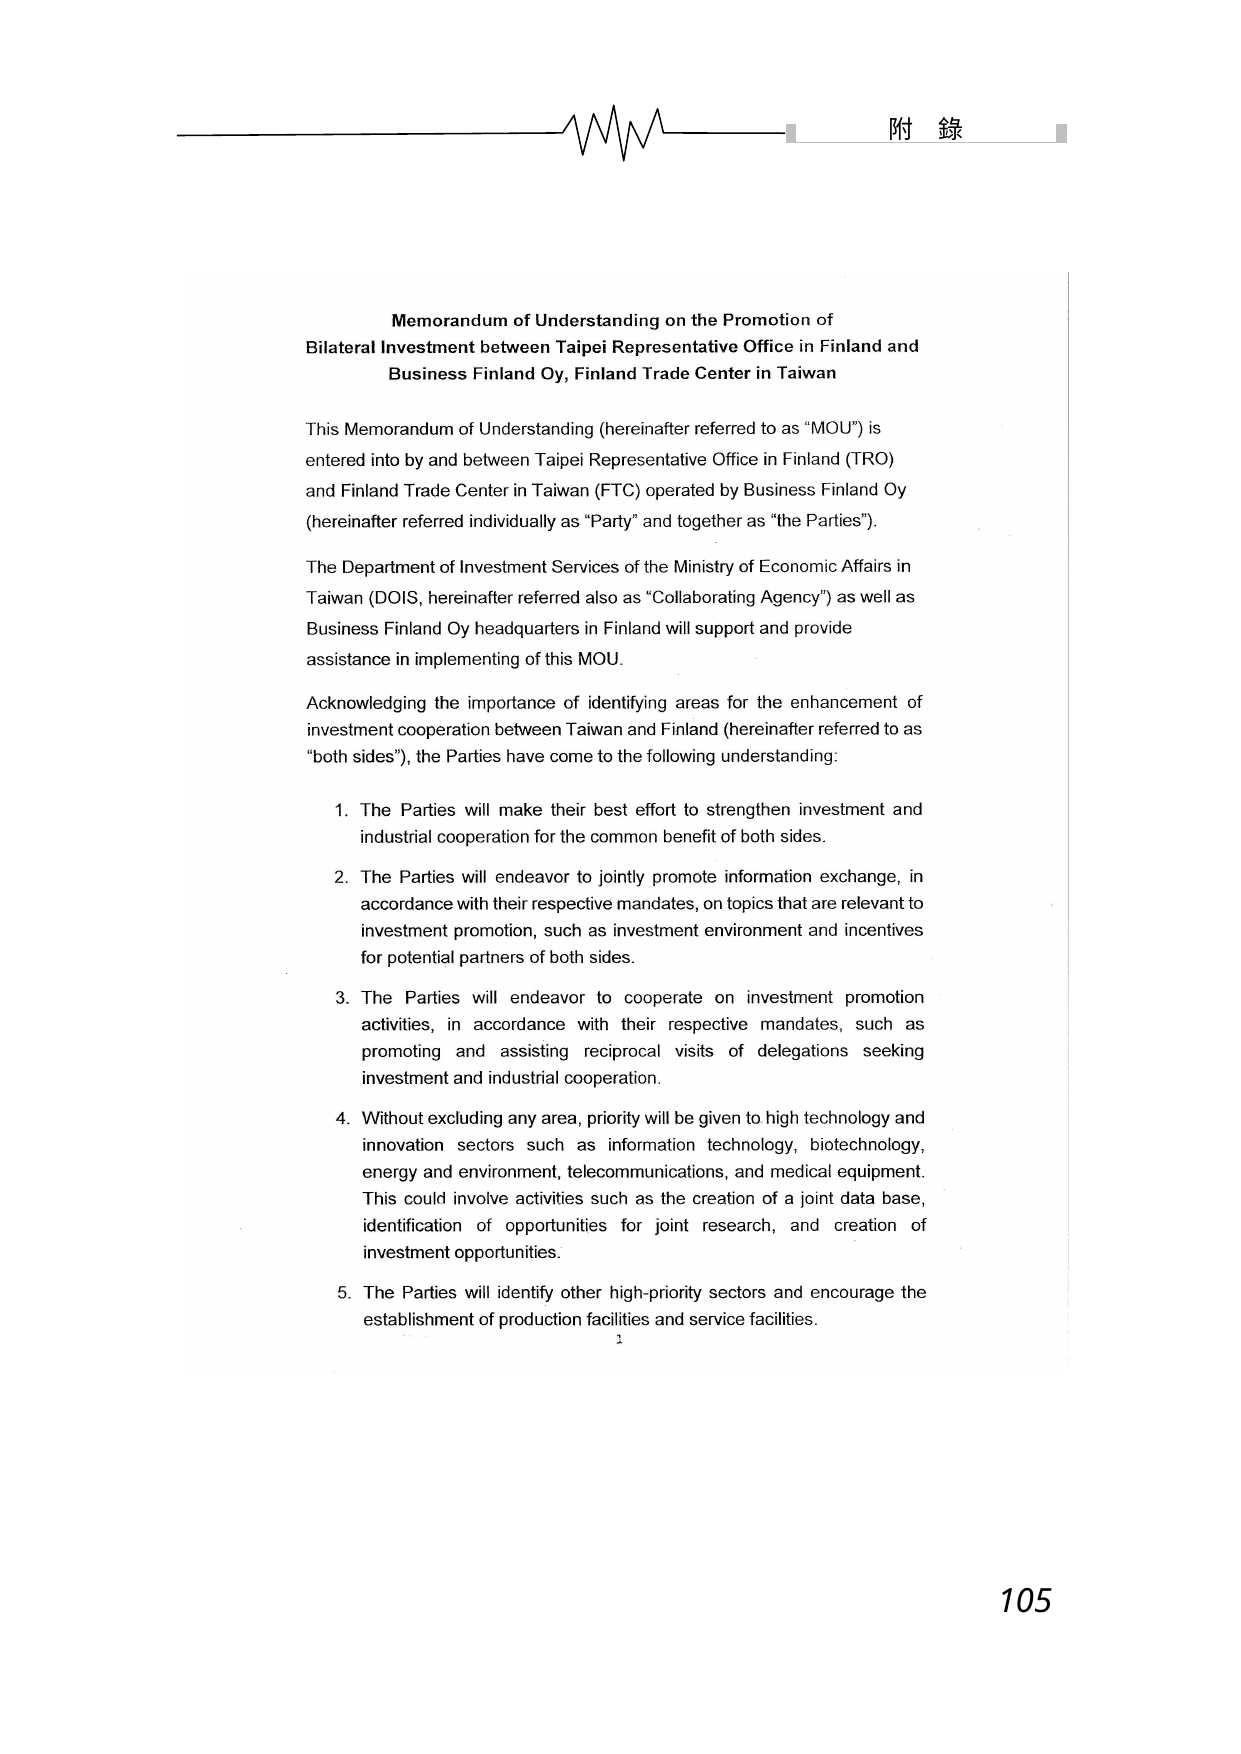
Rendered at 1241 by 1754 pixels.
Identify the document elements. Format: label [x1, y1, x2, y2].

picture [182, 272, 1069, 1374]
